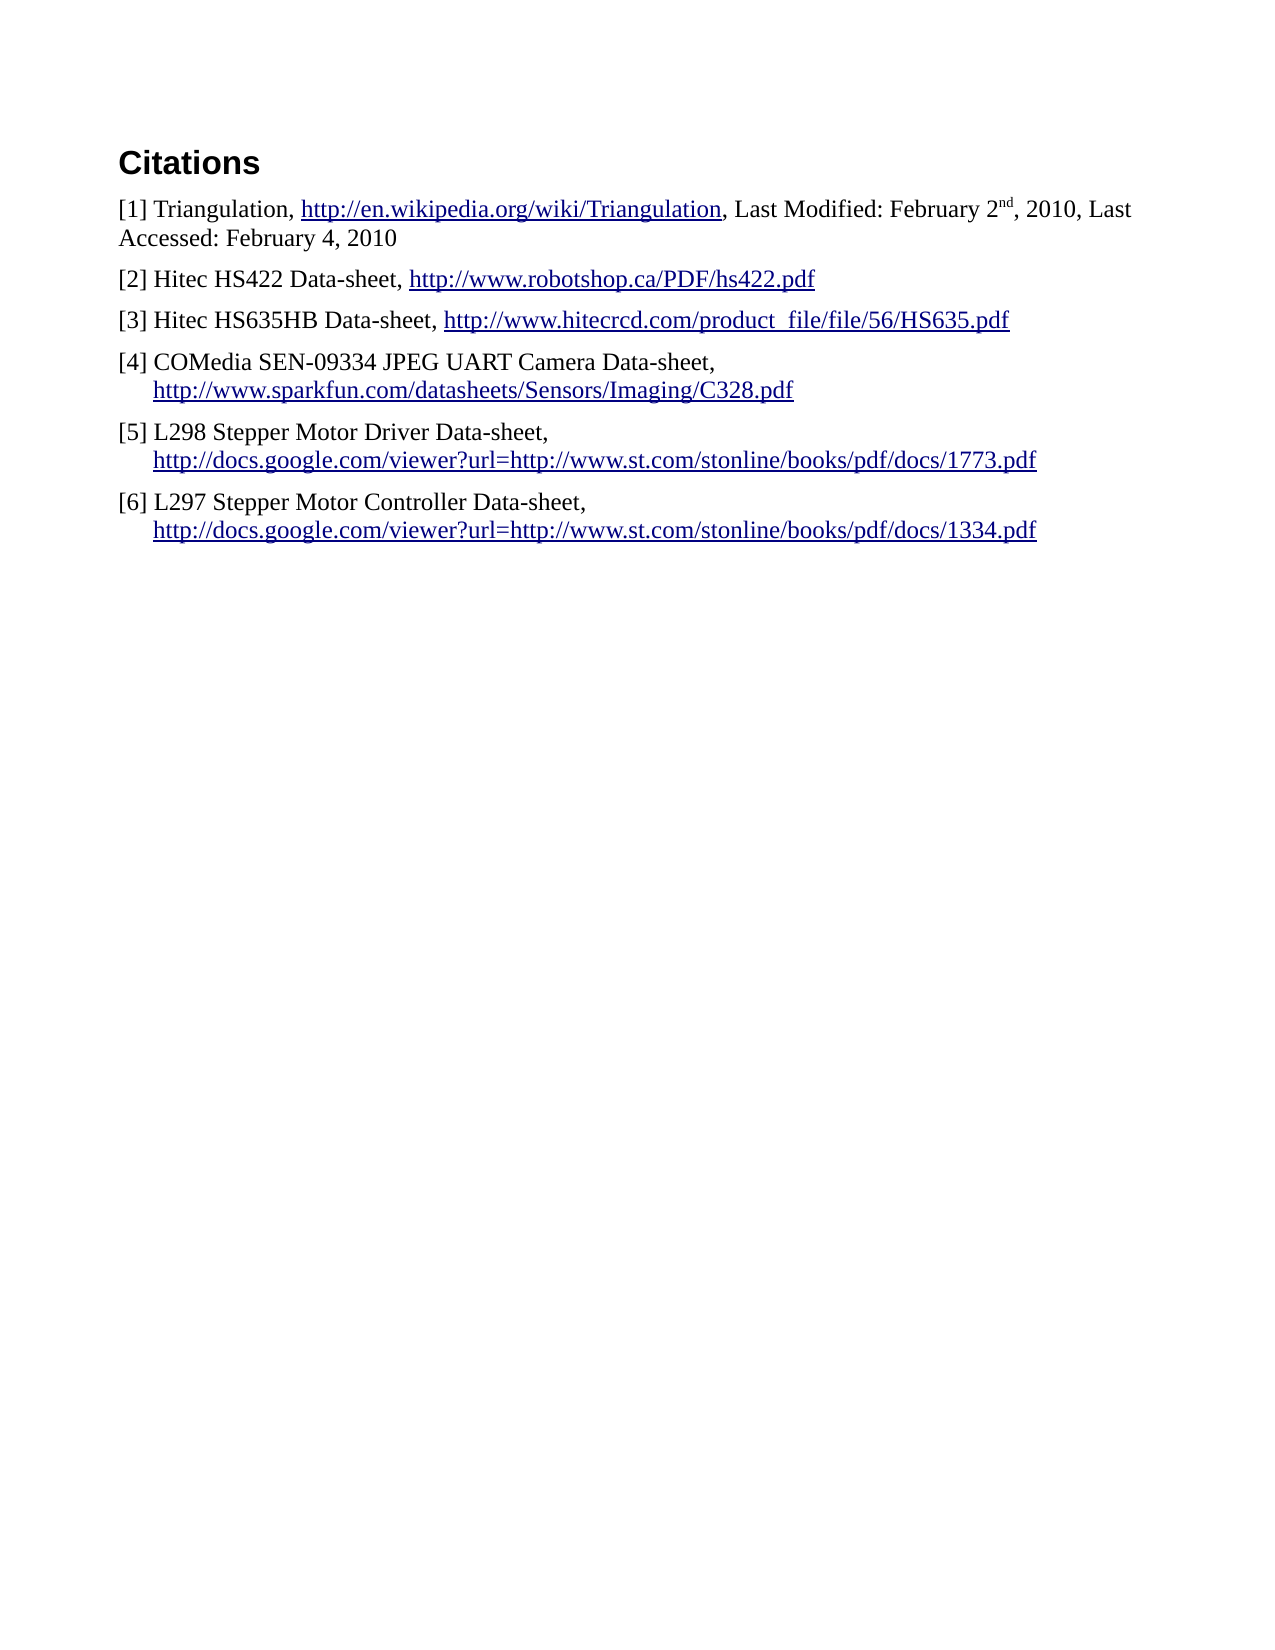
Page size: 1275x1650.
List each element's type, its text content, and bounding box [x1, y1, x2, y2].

text [2] Hitec HS422 Data-sheet, http://www.robotshop.ca/PDF/hs422.pdf [118, 264, 1157, 293]
text [6] L297 Stepper Motor Controller Data-sheet, http://docs.google.com/viewer?url=http://www.st.com/stonline/books/pdf/docs/1334.pdf [118, 487, 1157, 544]
text [1] Triangulation, http://en.wikipedia.org/wiki/Triangulation, Last Modified: February 2nd, 2010, Last Accessed: February 4, 2010 [118, 194, 1157, 252]
text [5] L298 Stepper Motor Driver Data-sheet, http://docs.google.com/viewer?url=http://www.st.com/stonline/books/pdf/docs/1773.pdf [118, 417, 1157, 474]
subtitle Citations [118, 143, 1157, 182]
text [4] COMedia SEN-09334 JPEG UART Camera Data-sheet, http://www.sparkfun.com/datasheets/Sensors/Imaging/C328.pdf [118, 347, 1157, 404]
text [3] Hitec HS635HB Data-sheet, http://www.hitecrcd.com/product_file/file/56/HS635.pdf [118, 305, 1157, 334]
